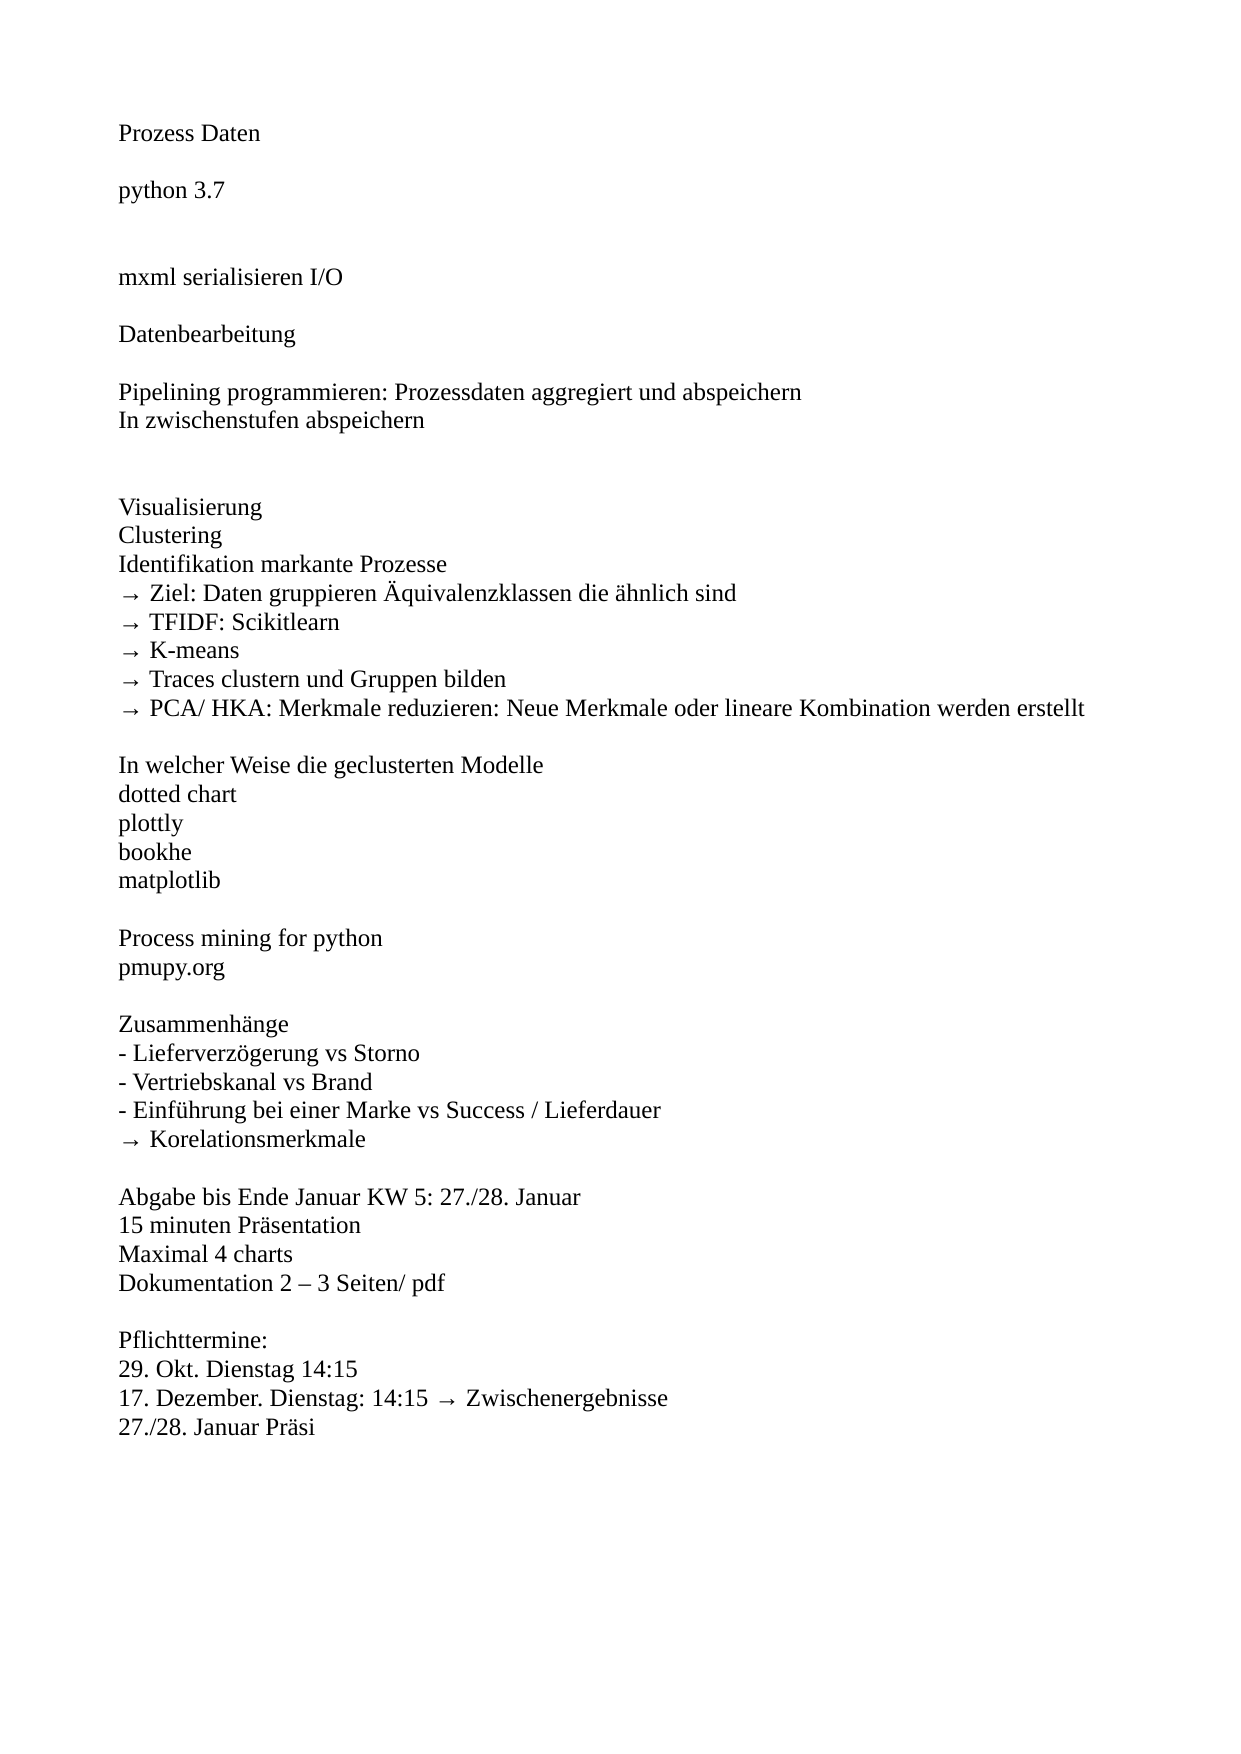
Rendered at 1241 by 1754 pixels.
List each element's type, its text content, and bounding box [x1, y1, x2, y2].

text Clustering [118, 521, 1122, 549]
text bookhe [118, 837, 1122, 866]
text → Ziel: Daten gruppieren Äquivalenzklassen die ähnlich sind [118, 578, 1122, 607]
text → Traces clustern und Gruppen bilden [118, 664, 1122, 693]
text python 3.7 [118, 176, 1122, 204]
text In welcher Weise die geclusterten Modelle [118, 751, 1122, 779]
text Zusammenhänge [118, 1009, 1122, 1038]
text - Lieferverzögerung vs Storno [118, 1038, 1122, 1067]
text pmupy.org [118, 952, 1122, 981]
text Datenbearbeitung [118, 319, 1122, 348]
text Maximal 4 charts [118, 1239, 1122, 1268]
text In zwischenstufen abspeichern [118, 406, 1122, 434]
text 15 minuten Präsentation [118, 1211, 1122, 1239]
text Prozess Daten [118, 118, 1122, 147]
text → PCA/ HKA: Merkmale reduzieren: Neue Merkmale oder lineare Kombination werden erstellt [118, 693, 1122, 722]
text - Einführung bei einer Marke vs Success / Lieferdauer [118, 1096, 1122, 1124]
text Identifikation markante Prozesse [118, 549, 1122, 578]
text Abgabe bis Ende Januar KW 5: 27./28. Januar [118, 1182, 1122, 1211]
text mxml serialisieren I/O [118, 262, 1122, 291]
text 17. Dezember. Dienstag: 14:15 → Zwischenergebnisse [118, 1383, 1122, 1412]
text 27./28. Januar Präsi [118, 1412, 1122, 1441]
text → TFIDF: Scikitlearn [118, 607, 1122, 636]
text - Vertriebskanal vs Brand [118, 1067, 1122, 1096]
text plottly [118, 808, 1122, 837]
text 29. Okt. Dienstag 14:15 [118, 1354, 1122, 1383]
text Process mining for python [118, 923, 1122, 952]
text matplotlib [118, 866, 1122, 894]
text → K-means [118, 636, 1122, 664]
text Visualisierung [118, 492, 1122, 521]
text Pipelining programmieren: Prozessdaten aggregiert und abspeichern [118, 377, 1122, 406]
text Pflichttermine: [118, 1326, 1122, 1354]
text Dokumentation 2 – 3 Seiten/ pdf [118, 1268, 1122, 1297]
text → Korelationsmerkmale [118, 1124, 1122, 1153]
text dotted chart [118, 779, 1122, 808]
